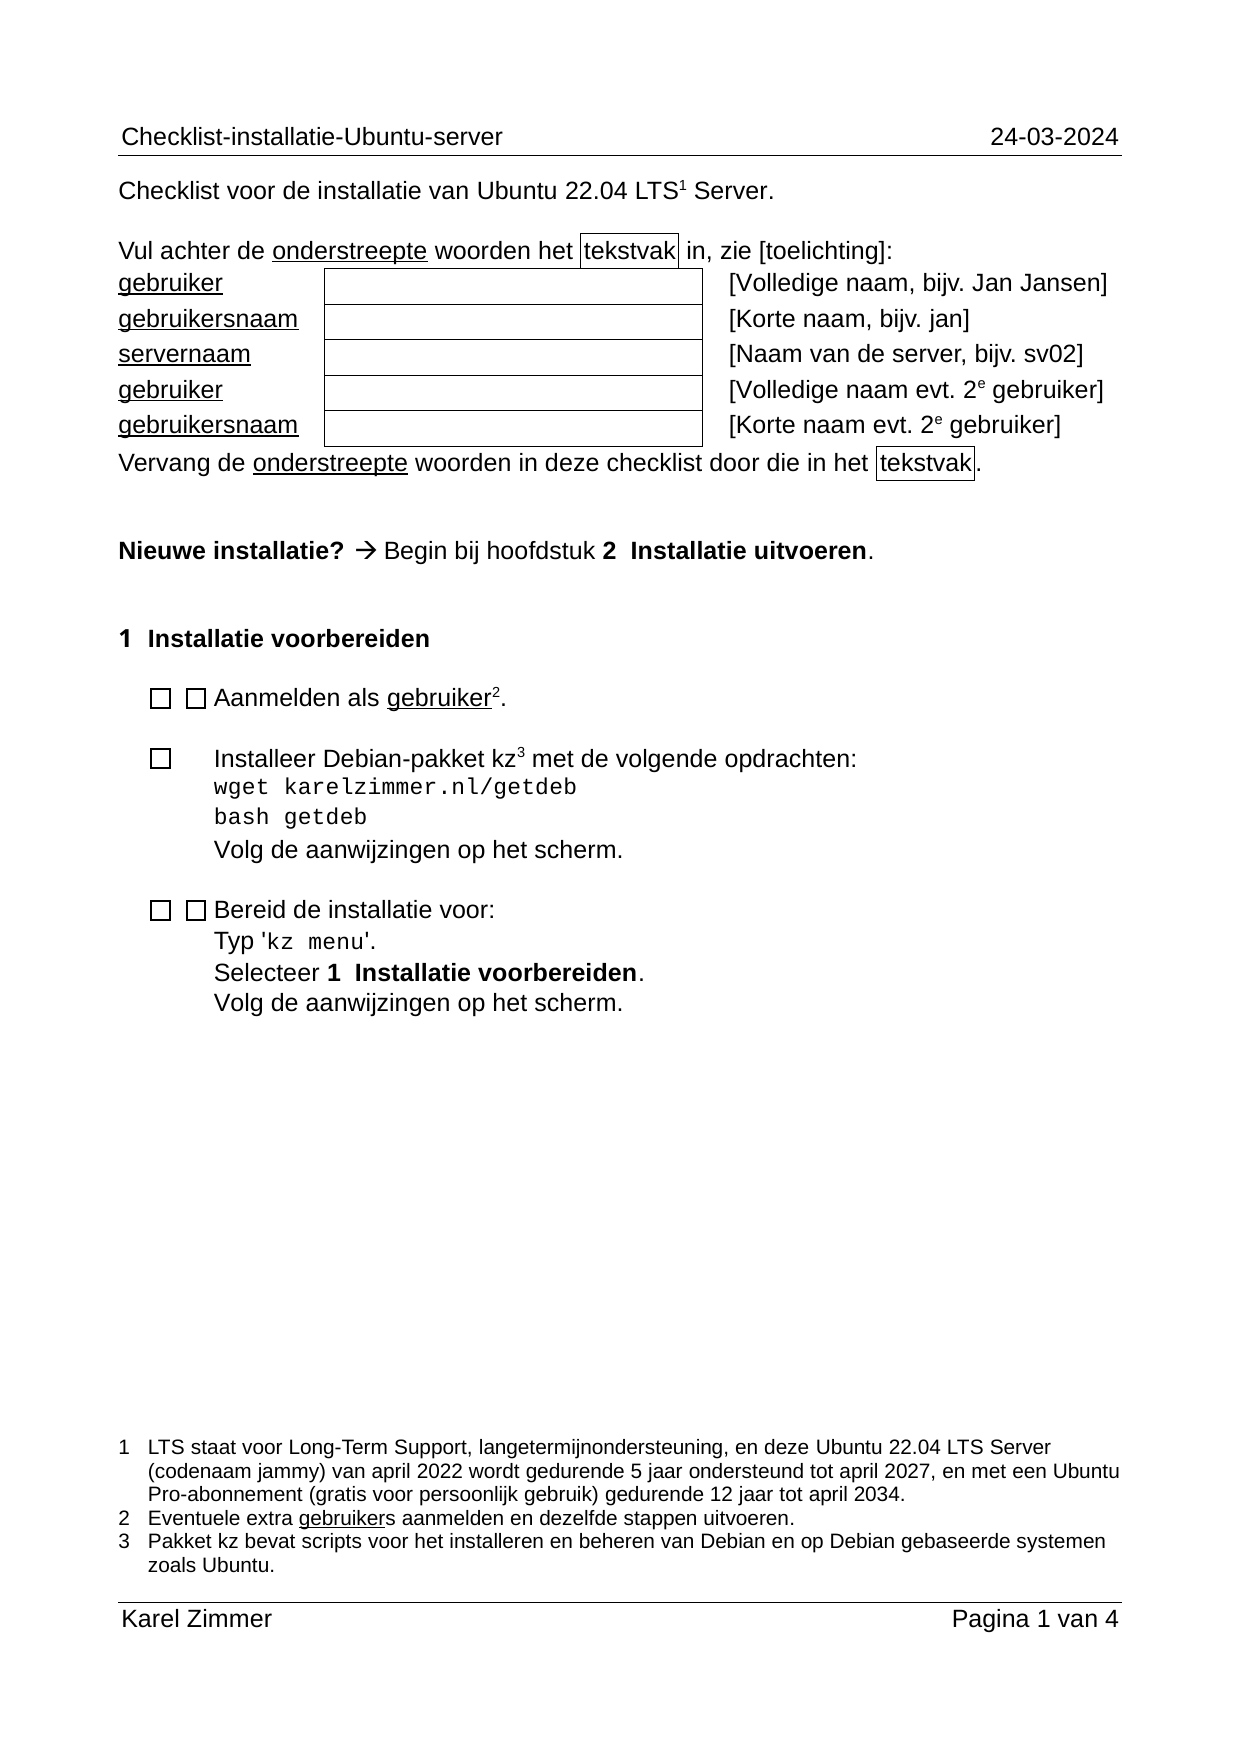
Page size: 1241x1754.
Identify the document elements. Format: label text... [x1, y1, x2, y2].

text [Korte naam evt. 2e gebruiker] [703, 410, 1122, 446]
text Checklist voor de installatie van Ubuntu 22.04 LTS Server. [118, 177, 1122, 205]
table_cell [142, 804, 177, 834]
table_cell [142, 835, 177, 865]
table_cell [142, 744, 177, 774]
table_cell bash getdeb [213, 804, 1122, 834]
table_cell [177, 774, 213, 804]
table_cell [177, 988, 213, 1018]
table_cell [177, 958, 213, 988]
text Vervang de ONDERSTREEPTE woorden in deze checklist door die in het [118, 446, 876, 481]
table_cell Selecteer 1 Installatie voorbereiden. [213, 958, 1122, 988]
table_cell [177, 926, 213, 957]
table_cell [118, 744, 142, 774]
table_header [142, 683, 177, 713]
table_cell Installeer Debian-pakket kz met de volgende opdrachten: [213, 744, 1122, 774]
table_cell [177, 895, 213, 926]
table_cell [142, 926, 177, 957]
table_cell [213, 865, 1122, 895]
text Vul achter de ONDERSTREEPTE woorden het [118, 233, 580, 268]
text gebruikersnaam [118, 304, 324, 339]
table_cell [177, 744, 213, 774]
text [Naam van de server, bijv. sv02] [703, 339, 1122, 375]
table_header [118, 683, 142, 713]
table_cell [213, 713, 1122, 744]
table_cell Typ 'kz menu'. [213, 926, 1122, 957]
table_cell [177, 865, 213, 895]
table_cell [118, 865, 142, 895]
table_cell [142, 958, 177, 988]
text tekstvak [877, 447, 974, 480]
text GEBRUIKERSNaaM [118, 410, 324, 446]
table_cell [118, 958, 142, 988]
table_cell [118, 988, 142, 1018]
table_cell [142, 713, 177, 744]
table_cell wget karelzimmer.nl/getdeb [213, 774, 1122, 804]
text Nieuwe installatie?  Begin bij hoofdstuk 2 Installatie uitvoeren. [118, 537, 1122, 565]
text [Volledige naam, bijv. Jan Jansen] [703, 268, 1122, 304]
table_cell Volg de aanwijzingen op het scherm. [213, 988, 1122, 1018]
table_cell [142, 988, 177, 1018]
table_cell [177, 713, 213, 744]
table_cell [142, 895, 177, 926]
text . [975, 446, 1122, 481]
text GEBRUIKER [118, 268, 324, 304]
text LTS staat voor Long-Term Support, langetermijnondersteuning, en deze Ubuntu 22.04 LTS Server (codenaam jammy) van april 2022 wordt gedurende 5 jaar ondersteund tot april 2027, en met een Ubuntu Pro-abonnement (gratis voor persoonlijk gebruik) gedurende 12 jaar tot april 2034. [118, 1436, 1122, 1506]
text serverNAAM [118, 339, 324, 375]
text GEBRUIKER [118, 375, 324, 410]
table_cell [118, 895, 142, 926]
table_cell [118, 835, 142, 865]
table_cell Bereid de installatie voor: [213, 895, 1122, 926]
table_cell [142, 774, 177, 804]
table_cell [118, 804, 142, 834]
table_cell [118, 774, 142, 804]
table_header Aanmelden als gebruiker. [213, 683, 1122, 713]
text [Korte naam, bijv. jan] [703, 304, 1122, 339]
text [Volledige naam evt. 2e gebruiker] [703, 375, 1122, 410]
table_cell [118, 713, 142, 744]
list Installatie voorbereiden [118, 621, 1122, 655]
text in, zie [toelichting]: [679, 233, 1122, 268]
text tekstvak [581, 234, 678, 268]
table_cell [177, 835, 213, 865]
table_cell [142, 865, 177, 895]
table_cell [118, 926, 142, 957]
table_header [177, 683, 213, 713]
table_cell Volg de aanwijzingen op het scherm. [213, 835, 1122, 865]
table_cell [177, 804, 213, 834]
